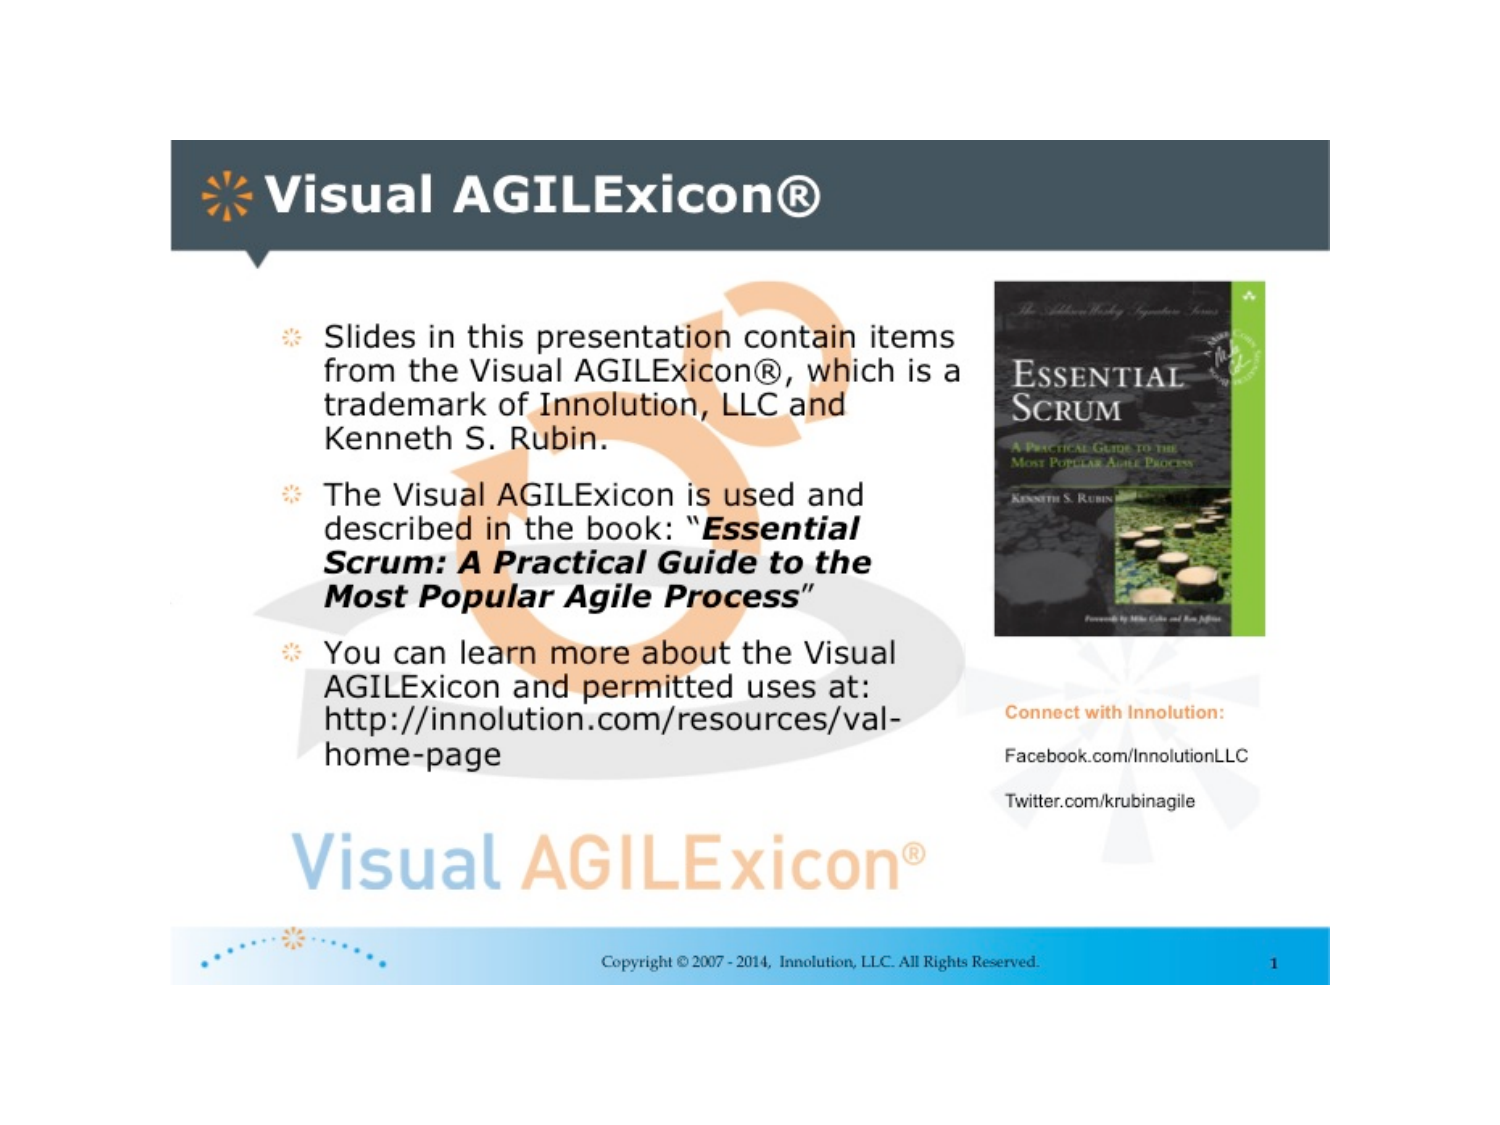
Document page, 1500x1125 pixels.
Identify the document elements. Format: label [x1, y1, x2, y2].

picture [1271, 956, 1275, 969]
picture [170, 140, 1330, 985]
